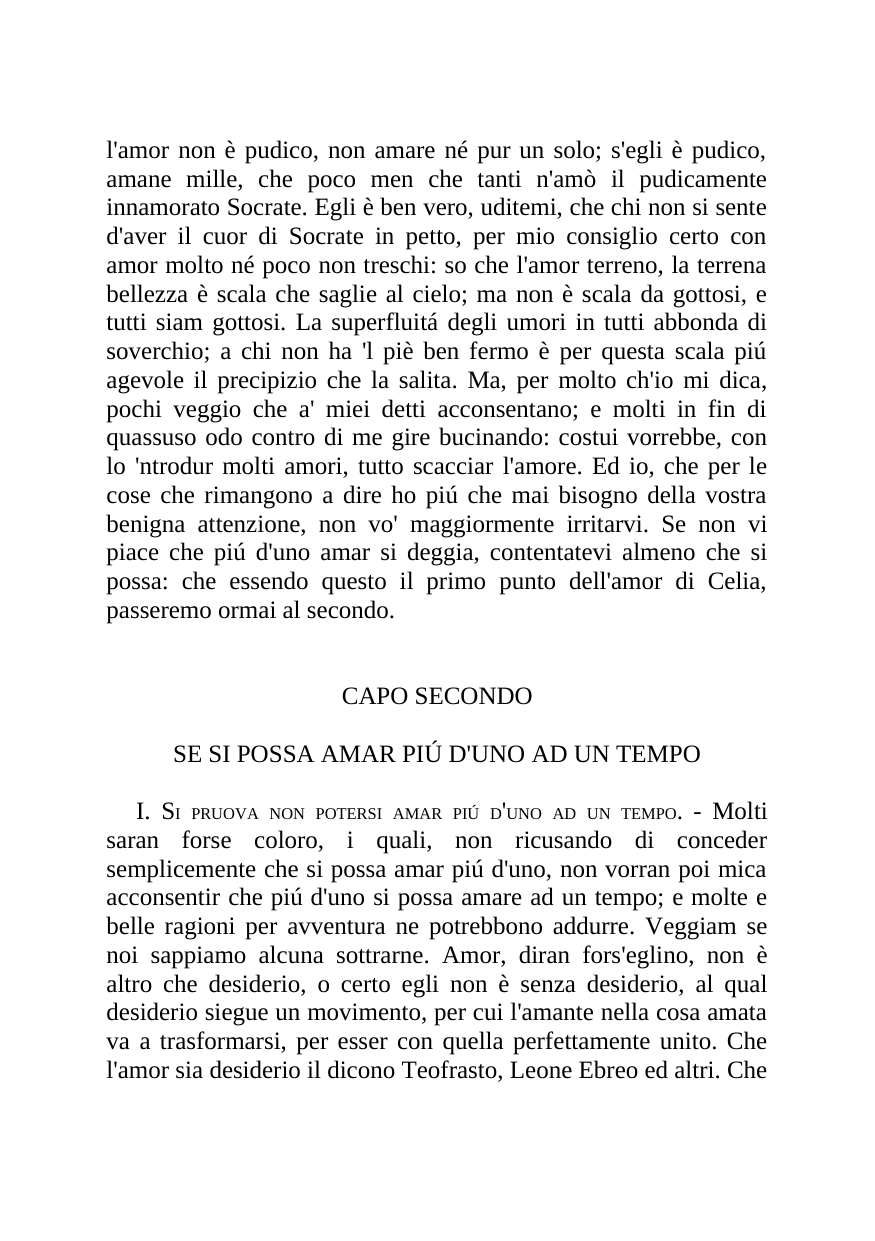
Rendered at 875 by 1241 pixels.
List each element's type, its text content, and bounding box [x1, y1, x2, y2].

text l'amor non è pudico, non amare né pur un solo; s'egli è pudico, amane mille, che poco men che tanti n'amò il pudicamente innamorato Socrate. Egli è ben vero, uditemi, che chi non si sente d'aver il cuor di Socrate in petto, per mio consiglio certo con amor molto né poco non treschi: so che l'amor terreno, la terrena bellezza è scala che saglie al cielo; ma non è scala da gottosi, e tutti siam gottosi. La superfluitá degli umori in tutti abbonda di soverchio; a chi non ha 'l piè ben fermo è per questa scala piú agevole il precipizio che la salita. Ma, per molto ch'io mi dica, pochi veggio che a' miei detti acconsentano; e molti in fin di quassuso odo contro di me gire bucinando: costui vorrebbe, con lo 'ntrodur molti amori, tutto scacciar l'amore. Ed io, che per le cose che rimangono a dire ho piú che mai bisogno della vostra benigna attenzione, non vo' maggiormente irritarvi. Se non vi piace che piú d'uno amar si deggia, contentatevi almeno che si possa: che essendo questo il primo punto dell'amor di Celia, passeremo ormai al secondo. [106, 135, 768, 624]
text CAPO SECONDO [106, 681, 768, 710]
text I. Si pruova non potersi amar piú d'uno ad un tempo. - Molti saran forse coloro, i quali, non ricusando di conceder semplicemente che si possa amar piú d'uno, non vorran poi mica acconsentir che piú d'uno si possa amare ad un tempo; e molte e belle ragioni per avventura ne potrebbono addurre. Veggiam se noi sappiamo alcuna sottrarne. Amor, diran fors'eglino, non è altro che desiderio, o certo egli non è senza desiderio, al qual desiderio siegue un movimento, per cui l'amante nella cosa amata va a trasformarsi, per esser con quella perfettamente unito. Che l'amor sia desiderio il dicono Teofrasto, Leone Ebreo ed altri. Che [106, 796, 768, 1084]
text SE SI POSSA AMAR PIÚ D'UNO AD UN TEMPO [106, 739, 768, 767]
